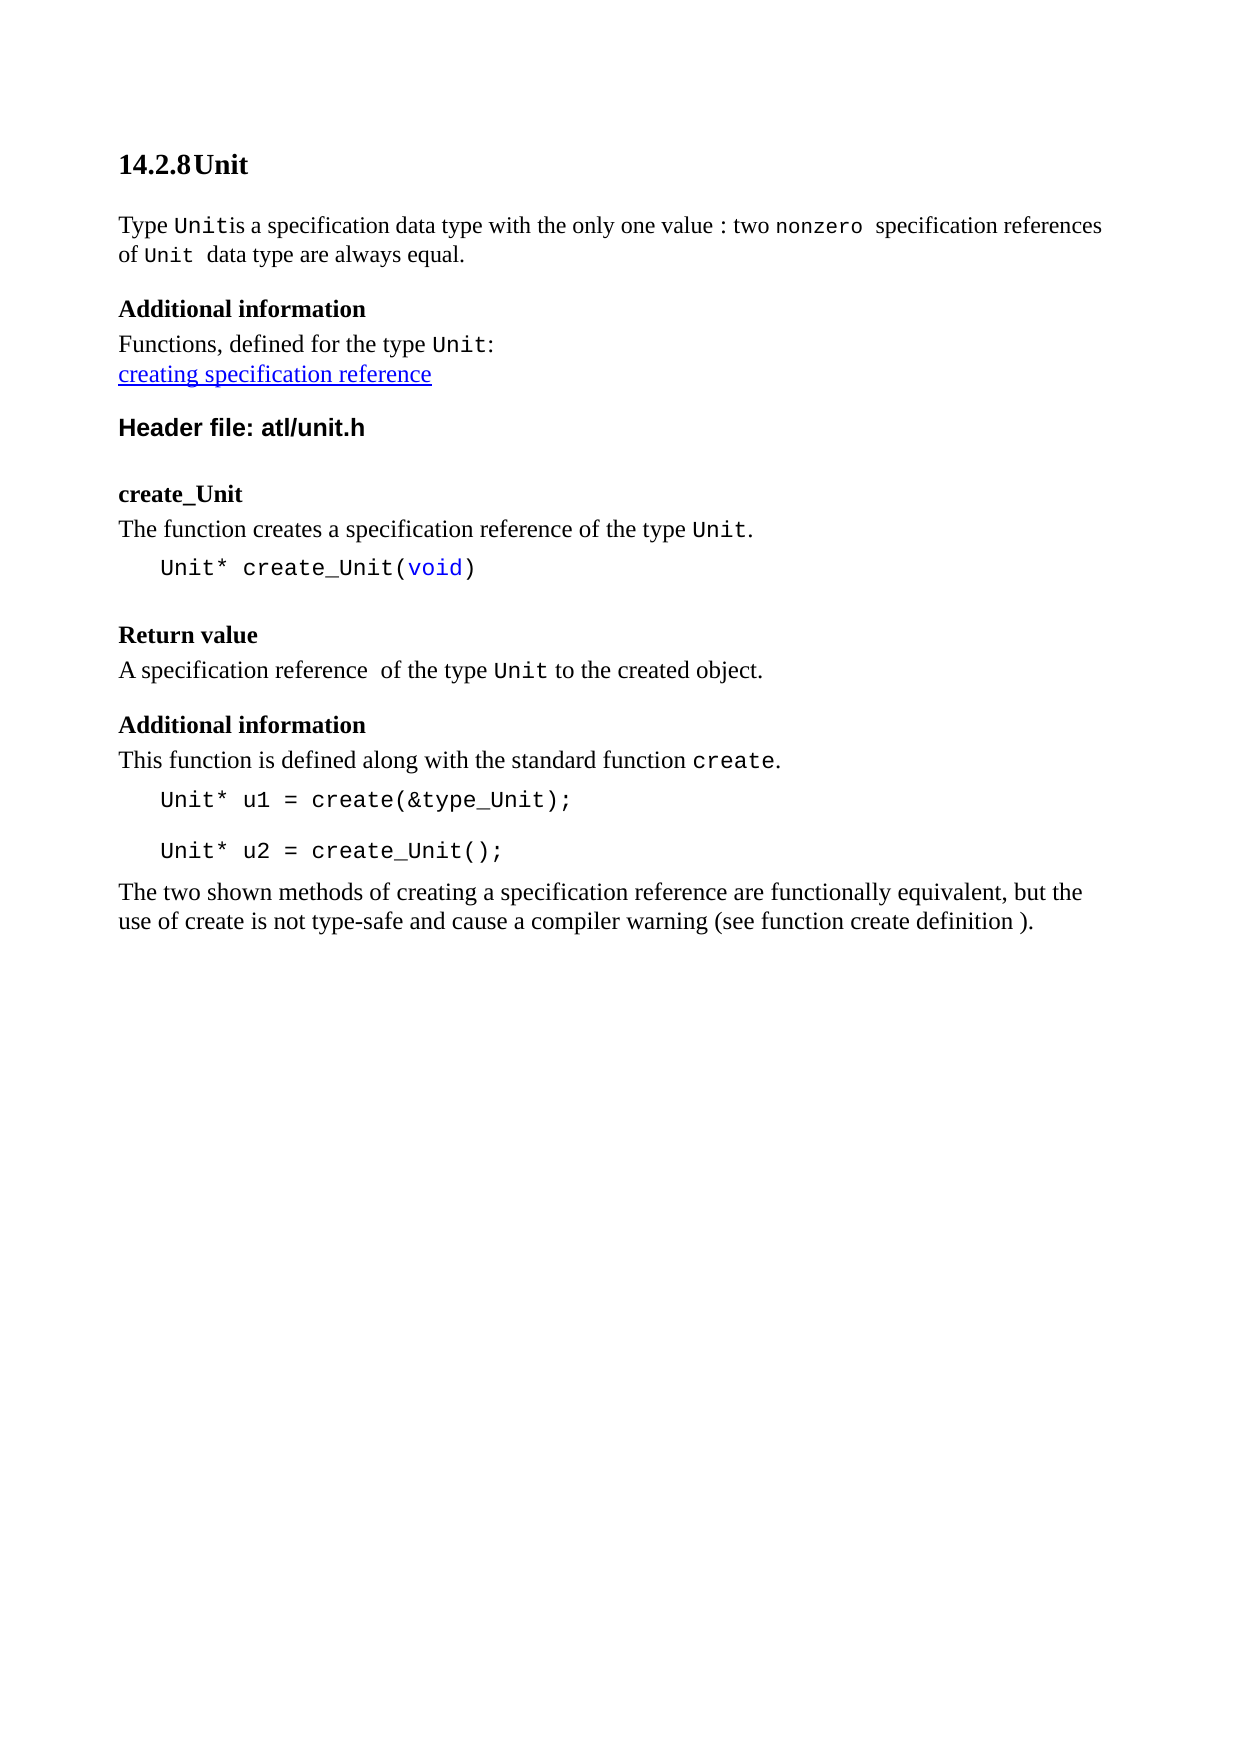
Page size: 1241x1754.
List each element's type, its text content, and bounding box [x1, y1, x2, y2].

subtitle Unit [118, 147, 1122, 181]
subtitle create_Unit [118, 479, 1122, 508]
subtitle Additional information [118, 294, 1122, 323]
subtitle Header file: atl/unit.h [118, 413, 1122, 442]
text A specification reference of the type Unit to the created object. [118, 655, 1122, 685]
text This function is defined along with the standard function create. [118, 745, 1122, 776]
text Type Unitis a specification data type with the only one value : two nonzero specification references of Unit data type are always equal. [118, 210, 1122, 269]
subtitle Return value [118, 620, 1122, 649]
text Unit* u2 = create_Unit(); [160, 839, 1122, 865]
text The two shown methods of creating a specification reference are functionally equivalent, but the use of create is not type-safe and cause a compiler warning (see function create definition ). [118, 877, 1122, 935]
text The function creates a specification reference of the type Unit. [118, 514, 1122, 544]
text Unit* create_Unit(void) [160, 557, 1122, 583]
subtitle Additional information [118, 710, 1122, 739]
text creating specification reference [118, 359, 1122, 388]
text Functions, defined for the type Unit: [118, 329, 1122, 359]
text Unit* u1 = create(&type_Unit); [160, 788, 1122, 814]
